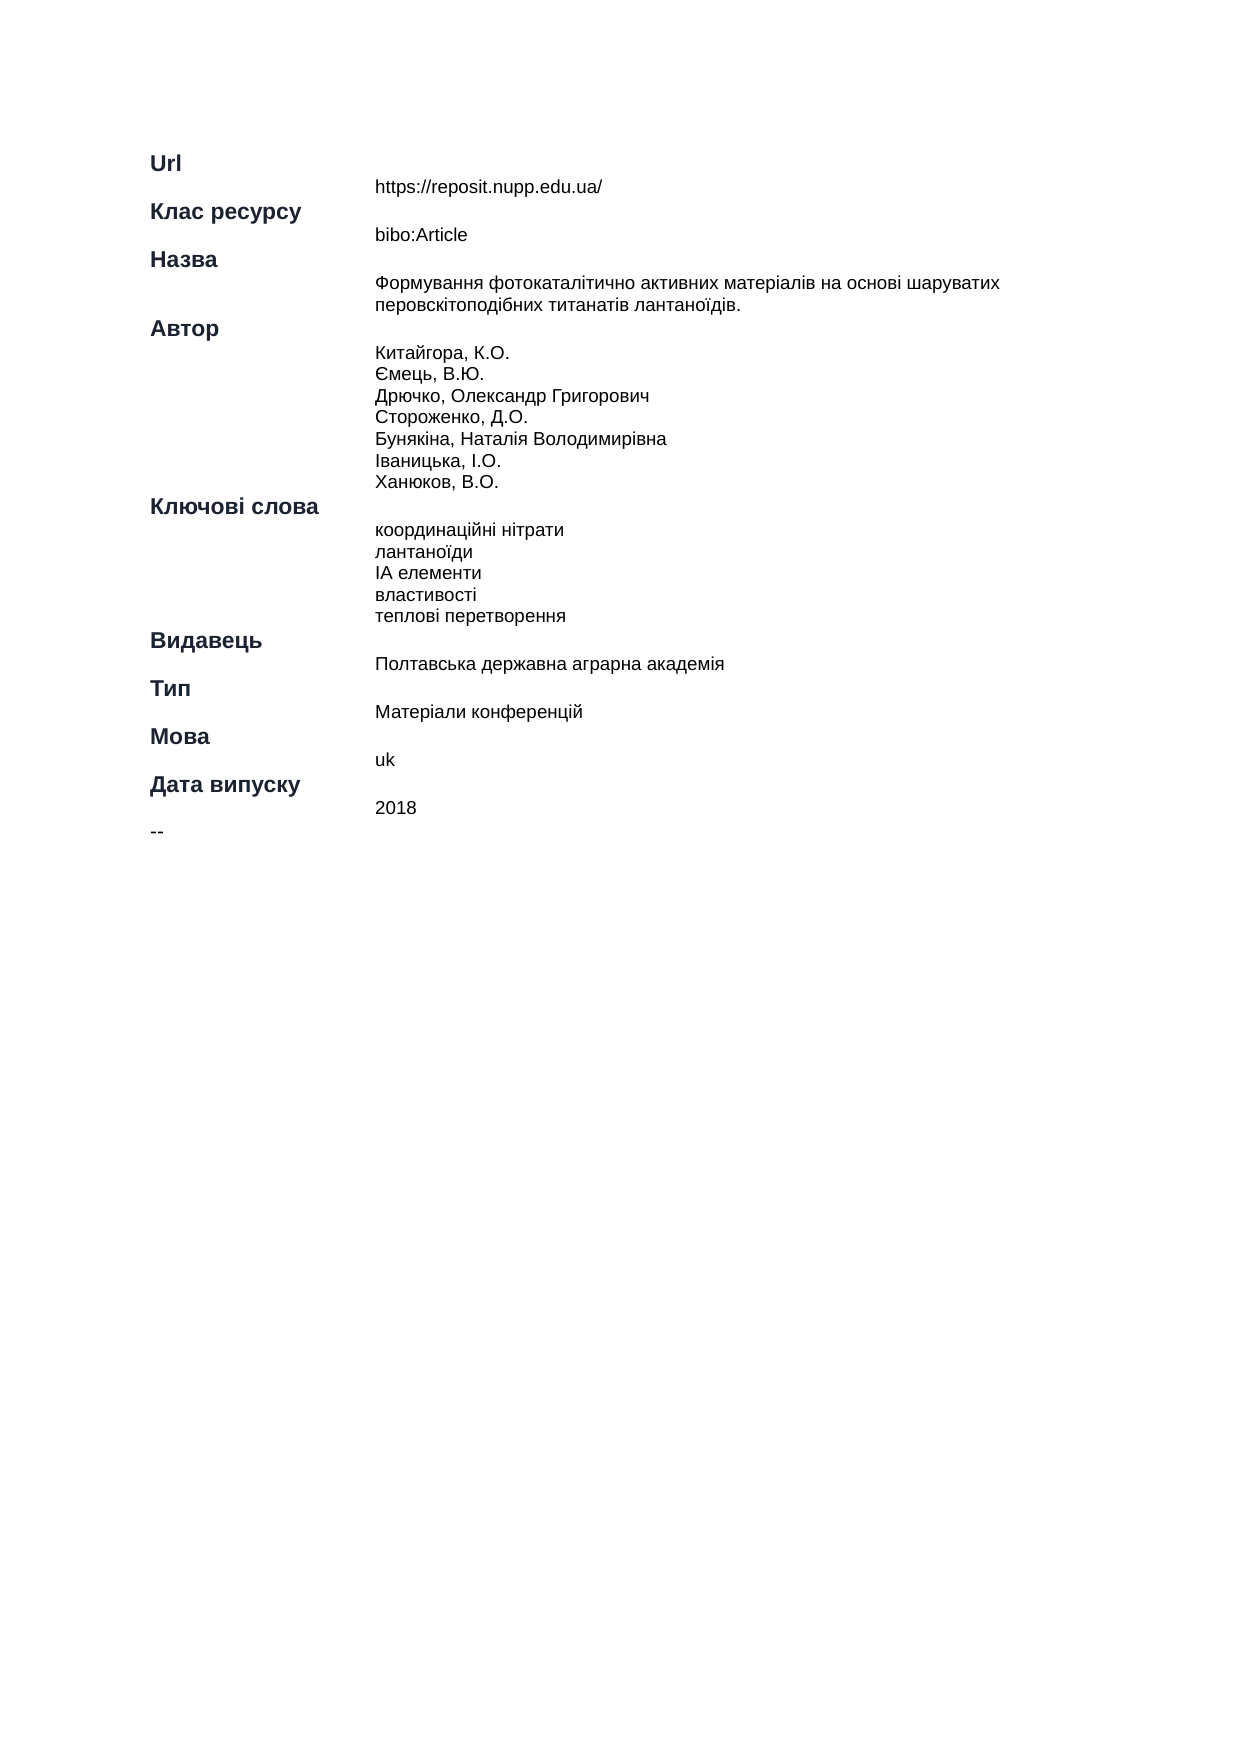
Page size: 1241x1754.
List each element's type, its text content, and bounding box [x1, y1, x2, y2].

text Мова [150, 723, 1090, 749]
text 2018 [375, 797, 1090, 818]
text Назва [150, 246, 1090, 272]
text координаційні нітрати [375, 519, 1090, 541]
text Ханюков, В.О. [375, 471, 1090, 493]
text властивості [375, 584, 1090, 605]
text Клас ресурсу [150, 198, 1090, 224]
text лантаноїди [375, 541, 1090, 562]
text Тип [150, 675, 1090, 701]
text uk [375, 749, 1090, 771]
text Url [150, 150, 1090, 176]
text Китайгора, К.О. [375, 342, 1090, 363]
text Матеріали конференцій [375, 701, 1090, 723]
text Дата випуску [150, 771, 1090, 797]
text Ключові слова [150, 493, 1090, 519]
text Ємець, В.Ю. [375, 363, 1090, 385]
text Автор [150, 315, 1090, 342]
text Іваницька, І.О. [375, 449, 1090, 471]
text Стороженко, Д.О. [375, 406, 1090, 428]
text Видавець [150, 627, 1090, 653]
text ІА елементи [375, 562, 1090, 584]
text bibo:Article [375, 224, 1090, 246]
text Дрючко, Олександр Григорович [375, 385, 1090, 406]
text Бунякіна, Наталія Володимирівна [375, 428, 1090, 449]
text -- [150, 818, 1090, 842]
text теплові перетворення [375, 605, 1090, 627]
text https://reposit.nupp.edu.ua/ [375, 176, 1090, 198]
text Формування фотокаталітично активних матеріалів на основі шаруватих перовскітоподібних титанатів лантаноїдів. [375, 272, 1090, 315]
text Полтавська державна аграрна академія [375, 653, 1090, 675]
